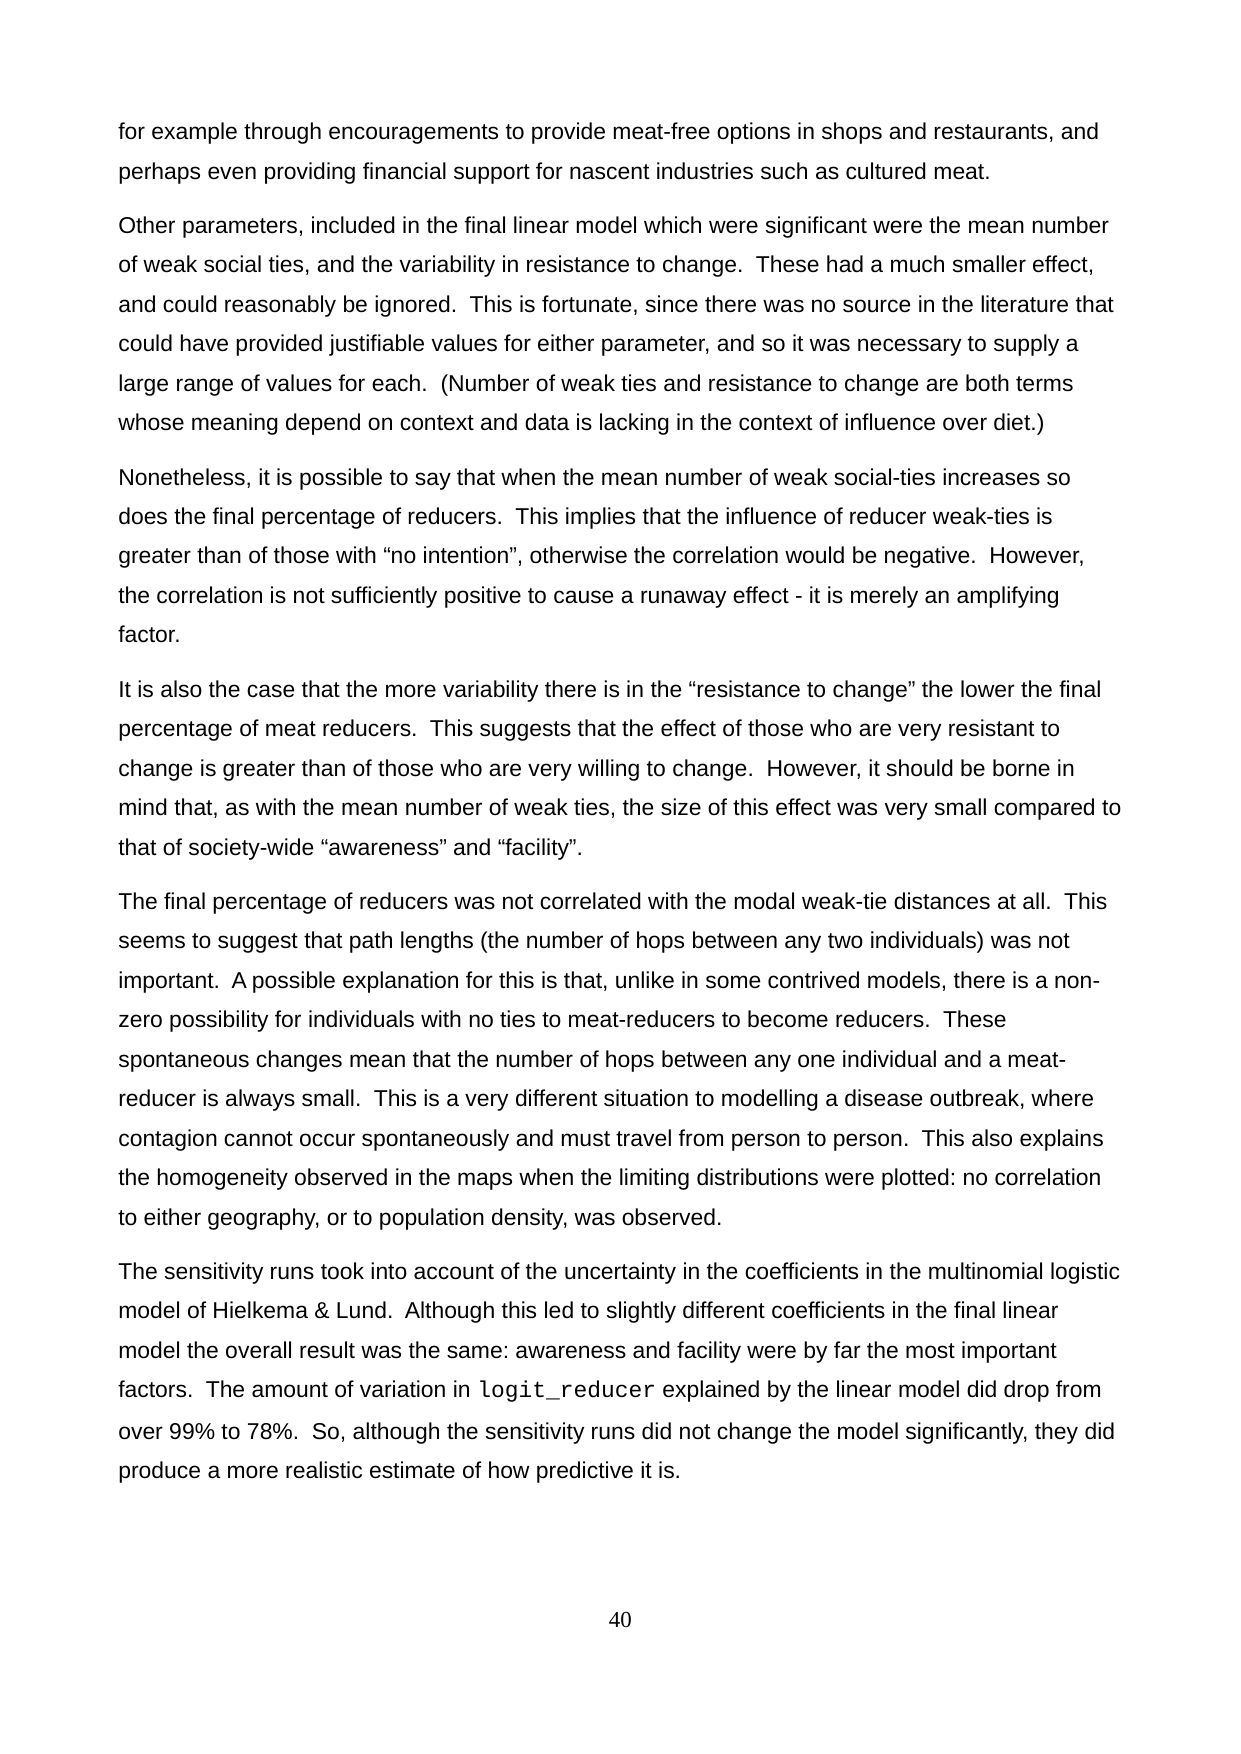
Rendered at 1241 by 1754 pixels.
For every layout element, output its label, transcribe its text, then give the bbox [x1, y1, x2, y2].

text for example through encouragements to provide meat-free options in shops and restaurants, and perhaps even providing financial support for nascent industries such as cultured meat. [118, 118, 1122, 184]
text Nonetheless, it is possible to say that when the mean number of weak social-ties increases so does the final percentage of reducers. This implies that the influence of reducer weak-ties is greater than of those with “no intention”, otherwise the correlation would be negative. However, the correlation is not sufficiently positive to cause a runaway effect - it is merely an amplifying factor. [118, 463, 1122, 648]
text Other parameters, included in the final linear model which were significant were the mean number of weak social ties, and the variability in resistance to change. These had a much smaller effect, and could reasonably be ignored. This is fortunate, since there was no source in the literature that could have provided justifiable values for either parameter, and so it was necessary to supply a large range of values for each. (Number of weak ties and resistance to change are both terms whose meaning depend on context and data is lacking in the context of influence over diet.) [118, 212, 1122, 436]
text The sensitivity runs took into account of the uncertainty in the coefficients in the multinomial logistic model of Hielkema & Lund. Although this led to slightly different coefficients in the final linear model the overall result was the same: awareness and facility were by far the most important factors. The amount of variation in logit_reducer explained by the linear model did drop from over 99% to 78%. So, although the sensitivity runs did not change the model significantly, they did produce a more realistic estimate of how predictive it is. [118, 1258, 1122, 1484]
text It is also the case that the more variability there is in the “resistance to change” the lower the final percentage of meat reducers. This suggests that the effect of those who are very resistant to change is greater than of those who are very willing to change. However, it should be borne in mind that, as with the mean number of weak ties, the size of this effect was very small compared to that of society-wide “awareness” and “facility”. [118, 676, 1122, 860]
text The final percentage of reducers was not correlated with the modal weak-tie distances at all. This seems to suggest that path lengths (the number of hops between any two individuals) was not important. A possible explanation for this is that, unlike in some contrived models, there is a non-zero possibility for individuals with no ties to meat-reducers to become reducers. These spontaneous changes mean that the number of hops between any one individual and a meat-reducer is always small. This is a very different situation to modelling a disease outbreak, where contagion cannot occur spontaneously and must travel from person to person. This also explains the homogeneity observed in the maps when the limiting distributions were plotted: no correlation to either geography, or to population density, was observed. [118, 888, 1122, 1230]
